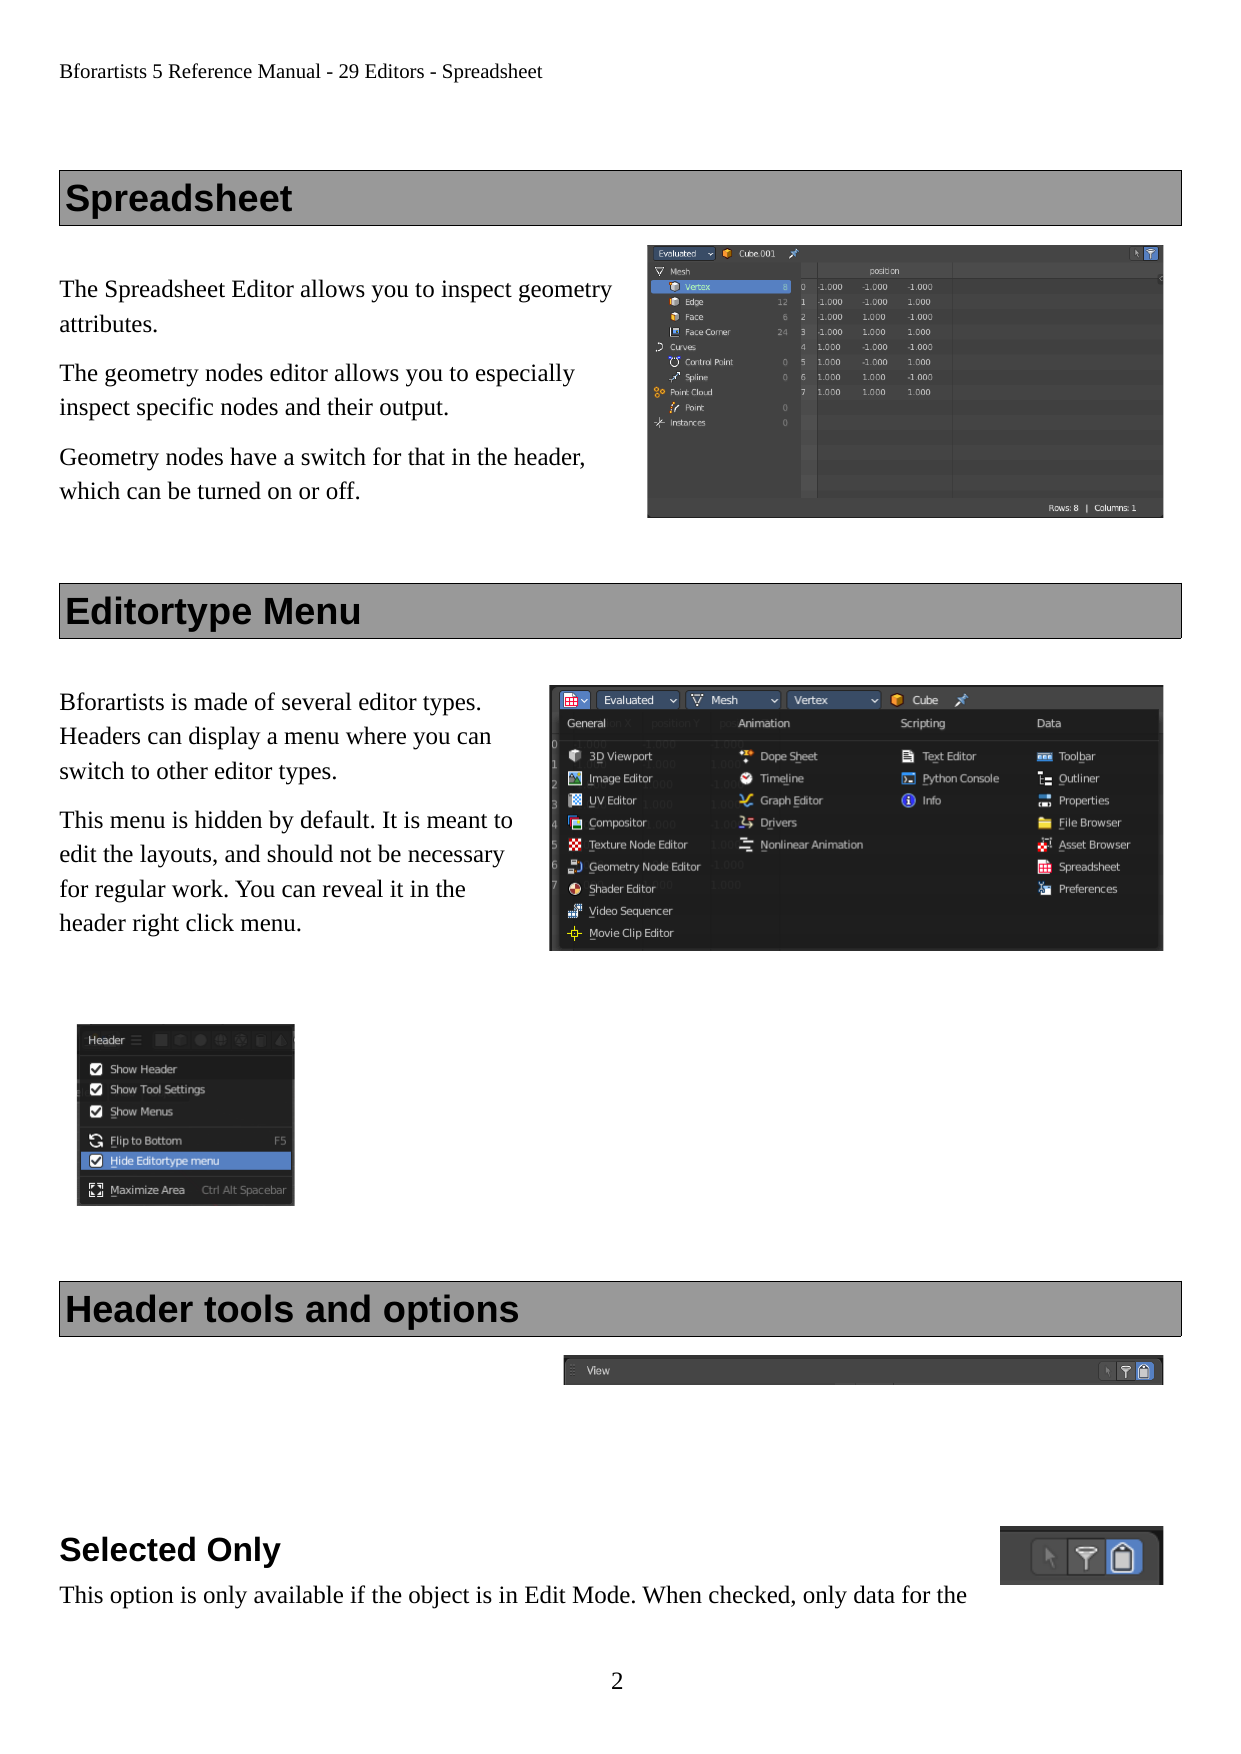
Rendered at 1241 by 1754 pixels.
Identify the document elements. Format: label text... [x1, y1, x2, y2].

picture [563, 1355, 1164, 1385]
text Geometry nodes have a switch for that in the header, which can be turned on or off. [59, 442, 647, 505]
table_header Editortype Menu [60, 584, 1181, 638]
subtitle [1164, 1529, 1181, 1568]
picture [76, 1024, 295, 1206]
picture [647, 245, 1164, 518]
picture [1000, 1526, 1164, 1585]
text The Spreadsheet Editor allows you to inspect geometry attributes. [59, 274, 647, 338]
text Bforartists is made of several editor types. Headers can display a menu where you can switch to other editor types. [59, 687, 549, 785]
table_header Header tools and options [60, 1282, 1181, 1336]
picture [549, 685, 1164, 951]
subtitle Selected Only [59, 1529, 1000, 1568]
text This menu is hidden by default. It is meant to edit the layouts, and should not be necessary for regular work. You can reveal it in the header right click menu. [59, 805, 549, 937]
table_header Spreadsheet [60, 171, 1181, 225]
text The geometry nodes editor allows you to especially inspect specific nodes and their output. [59, 358, 647, 421]
text This option is only available if the object is in Edit Mode. When checked, only data for the [59, 1581, 1181, 1609]
